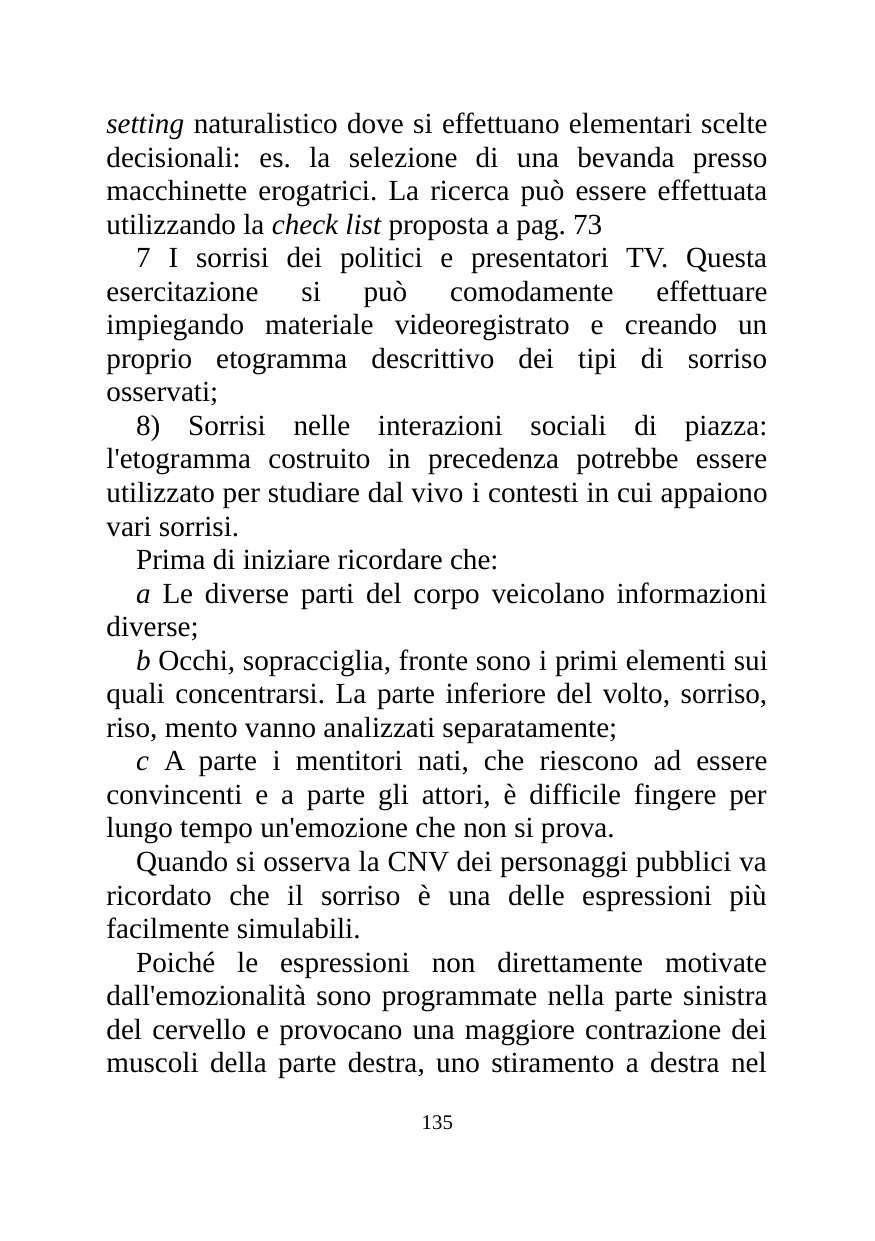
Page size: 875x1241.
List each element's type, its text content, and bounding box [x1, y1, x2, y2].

text a Le diverse parti del corpo veicolano informazioni diverse; [106, 576, 768, 643]
text b Occhi, sopracciglia, fronte sono i primi elementi sui quali concentrarsi. La parte inferiore del volto, sorriso, riso, mento vanno analizzati separatamente; [106, 643, 768, 743]
text 8) Sorrisi nelle interazioni sociali di piazza: l'etogramma costruito in precedenza potrebbe essere utilizzato per studiare dal vivo i contesti in cui appaiono vari sorrisi. [106, 408, 768, 542]
text c A parte i mentitori nati, che riescono ad essere convincenti e a parte gli attori, è difficile fingere per lungo tempo un'emozione che non si prova. [106, 743, 768, 844]
text Quando si osserva la CNV dei personaggi pubblici va ricordato che il sorriso è una delle espressioni più facilmente simulabili. [106, 844, 768, 945]
text Prima di iniziare ricordare che: [106, 542, 768, 576]
text setting naturalistico dove si effettuano elementari scelte decisionali: es. la selezione di una bevanda presso macchinette erogatrici. La ricerca può essere effettuata utilizzando la check list proposta a pag. 73 [106, 106, 768, 240]
text 7 I sorrisi dei politici e presentatori TV. Questa esercitazione si può comodamente effettuare impiegando materiale videoregistrato e creando un proprio etogramma descrittivo dei tipi di sorriso osservati; [106, 240, 768, 408]
text Poiché le espressioni non direttamente motivate dall'emozionalità sono programmate nella parte sinistra del cervello e provocano una maggiore contrazione dei muscoli della parte destra, uno stiramento a destra nel [106, 945, 768, 1079]
